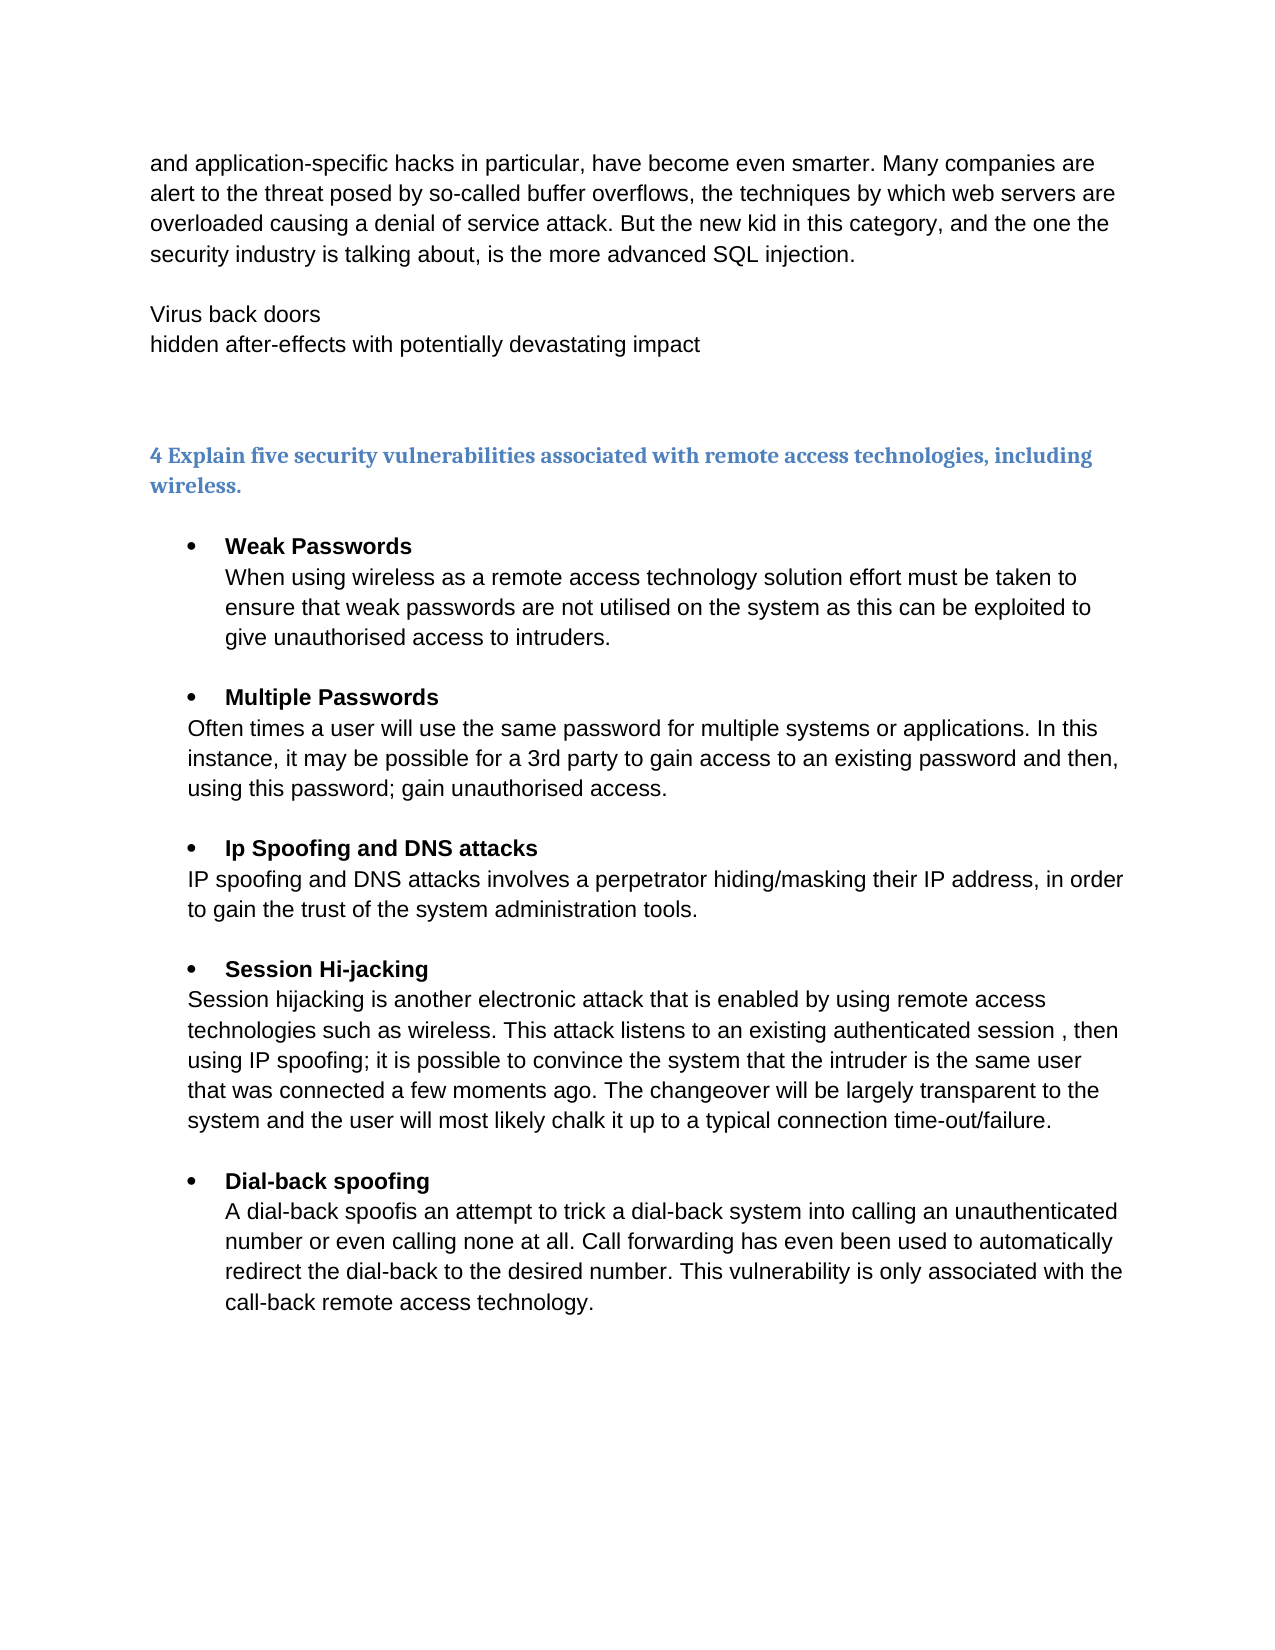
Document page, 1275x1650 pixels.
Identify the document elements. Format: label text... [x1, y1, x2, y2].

list Dial-back spoofing [187, 1168, 1125, 1194]
text A dial-back spoofis an attempt to trick a dial-back system into calling an unauthenticated number or even calling none at all. Call forwarding has even been used to automatically redirect the dial-back to the desired number. This vulnerability is only associated with the call-back remote access technology. [225, 1198, 1125, 1315]
list Ip Spoofing and DNS attacks [187, 835, 1125, 862]
list Weak Passwords [187, 533, 1125, 560]
text and application-specific hacks in particular, have become even smarter. Many companies are alert to the threat posed by so-called buffer overflows, the techniques by which web servers are overloaded causing a denial of service attack. But the new kid in this category, and the one the security industry is talking about, is the more advanced SQL injection. [150, 150, 1125, 267]
text Virus back doors [150, 301, 1125, 327]
text Often times a user will use the same password for multiple systems or applications. In this instance, it may be possible for a 3rd party to gain access to an existing password and then, using this password; gain unauthorised access. [187, 714, 1125, 801]
text When using wireless as a remote access technology solution effort must be taken to ensure that weak passwords are not utilised on the system as this can be exploited to give unauthorised access to intruders. [225, 563, 1125, 650]
text hidden after-effects with potentially devastating impact [150, 331, 1125, 358]
list Session Hi-jacking [187, 956, 1125, 983]
text IP spoofing and DNS attacks involves a perpetrator hiding/masking their IP address, in order to gain the trust of the system administration tools. [187, 866, 1125, 922]
subtitle 4 Explain five security vulnerabilities associated with remote access technologies, including wireless. [150, 443, 1125, 499]
text Session hijacking is another electronic attack that is enabled by using remote access technologies such as wireless. This attack listens to an existing authenticated session , then using IP spoofing; it is possible to convince the system that the intruder is the same user that was connected a few moments ago. The changeover will be largely transparent to the system and the user will most likely chalk it up to a typical connection time-out/failure. [187, 986, 1125, 1134]
list Multiple Passwords [187, 684, 1125, 711]
